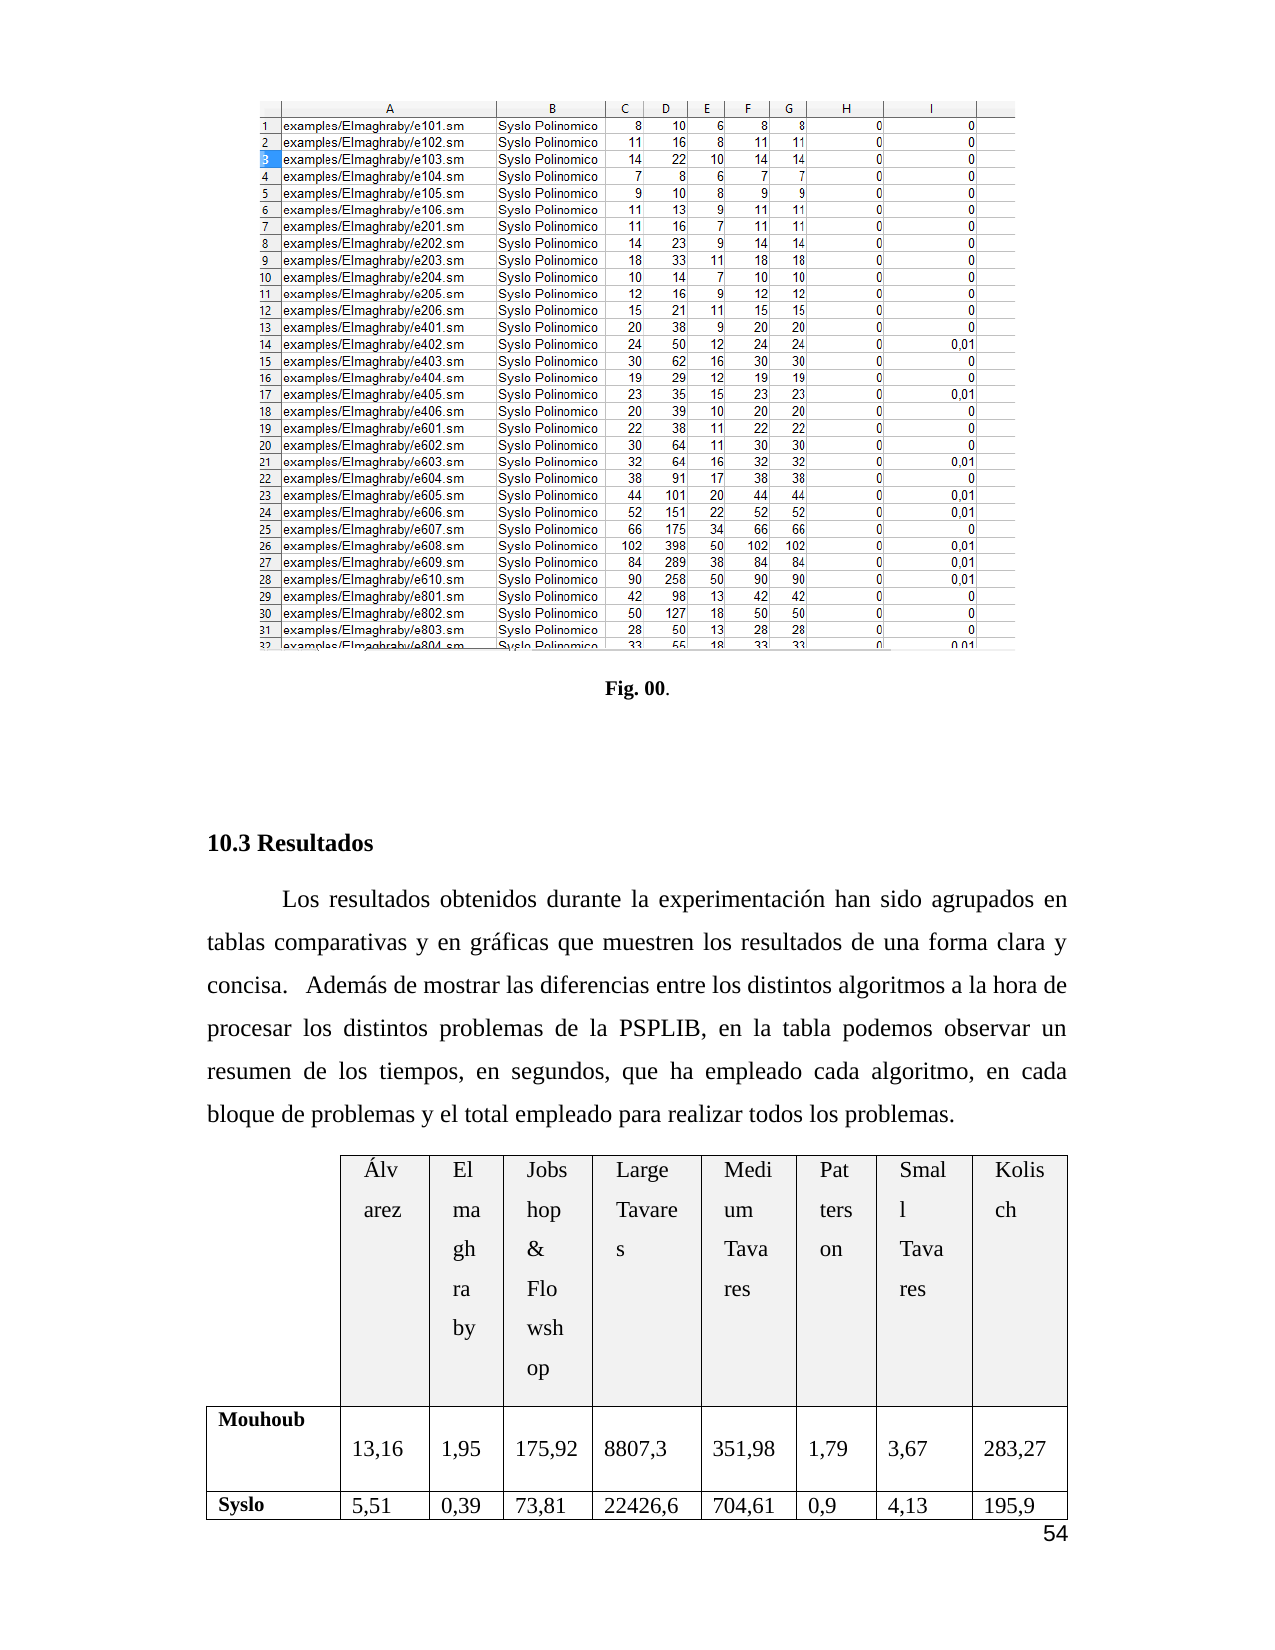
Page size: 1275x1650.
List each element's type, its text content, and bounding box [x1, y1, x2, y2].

table_cell 1,95 [430, 1407, 503, 1491]
table_cell 22426,6 [593, 1492, 701, 1519]
table_cell 73,81 [504, 1492, 592, 1519]
table_cell 13,16 [341, 1407, 429, 1491]
table_header Kolisch [973, 1156, 1067, 1406]
table_cell 5,51 [341, 1492, 429, 1519]
table_cell 195,9 [973, 1492, 1067, 1519]
table_cell 351,98 [702, 1407, 796, 1491]
table_cell 4,13 [877, 1492, 972, 1519]
table_cell 0,9 [797, 1492, 876, 1519]
table_cell 175,92 [504, 1407, 592, 1491]
table_header Elmaghraby [430, 1156, 503, 1406]
table_cell 0,39 [430, 1492, 503, 1519]
table_cell 704,61 [702, 1492, 796, 1519]
text Fig. 00. [207, 676, 1068, 700]
table_cell 283,27 [973, 1407, 1067, 1491]
table_cell Syslo [207, 1492, 340, 1519]
text 10.3 Resultados [207, 828, 1068, 857]
table_header Medium Tavares [702, 1156, 796, 1406]
table_cell Mouhoub [207, 1407, 340, 1491]
table_header Large Tavares [593, 1156, 701, 1406]
table_header Patterson [797, 1156, 876, 1406]
table_header [207, 1155, 340, 1406]
table_cell 3,67 [877, 1407, 972, 1491]
table_header Álvarez [341, 1156, 429, 1406]
table_header Jobshop & Flowshop [504, 1156, 592, 1406]
text Los resultados obtenidos durante la experimentación han sido agrupados en tablas comparativas y en gráficas que muestren los resultados de una forma clara y concisa. Además de mostrar las diferencias entre los distintos algoritmos a la hora de procesar los distintos problemas de la PSPLIB, en la tabla podemos observar un resumen de los tiempos, en segundos, que ha empleado cada algoritmo, en cada bloque de problemas y el total empleado para realizar todos los problemas. [207, 884, 1068, 1128]
table_cell 1,79 [797, 1407, 876, 1491]
table_cell 8807,3 [593, 1407, 701, 1491]
table_header Small Tavares [877, 1156, 972, 1406]
